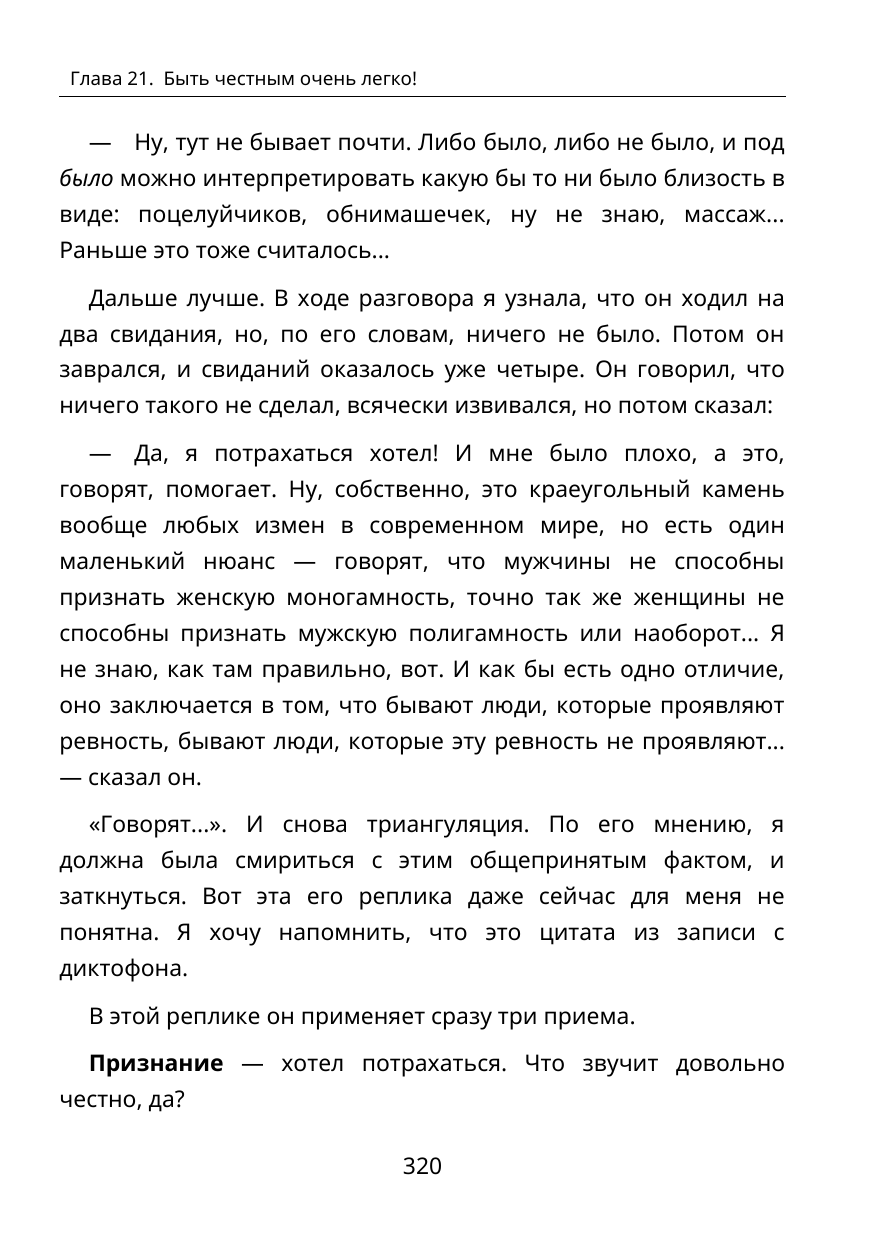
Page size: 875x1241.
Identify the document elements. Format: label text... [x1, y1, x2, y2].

text В этой реплике он применяет сразу три приема. [59, 1000, 786, 1031]
list Да, я потрахаться хотел! И мне было плохо, а это, говорят, помогает. Ну, собственно, это краеугольный камень вообще любых измен в современном мире, но есть один маленький нюанс — говорят, что мужчины не способны признать женскую моногамность, точно так же женщины не способны признать мужскую полигамность или наоборот... Я не знаю, как там правильно, вот. И как бы есть одно отличие, оно заключается в том, что бывают люди, которые проявляют ревность, бывают люди, которые эту ревность не проявляют... — сказал он. [59, 437, 786, 792]
text Дальше лучше. В ходе разговора я узнала, что он ходил на два свидания, но, по его словам, ничего не было. Потом он заврался, и свиданий оказалось уже четыре. Он говорил, что ничего такого не сделал, всячески извивался, но потом сказал: [59, 282, 786, 421]
text Признание — хотел потрахаться. Что звучит довольно честно, да? [59, 1047, 786, 1114]
text «Говорят...». И снова триангуляция. По его мнению, я должна была смириться с этим общепринятым фактом, и заткнуться. Вот эта его реплика даже сейчас для меня не понятна. Я хочу напомнить, что это цитата из записи с диктофона. [59, 808, 786, 983]
list Ну, тут не бывает почти. Либо было, либо не было, и под было можно интерпретировать какую бы то ни было близость в виде: поцелуйчиков, обнимашечек, ну не знаю, массаж... Раньше это тоже считалось... [59, 126, 786, 265]
